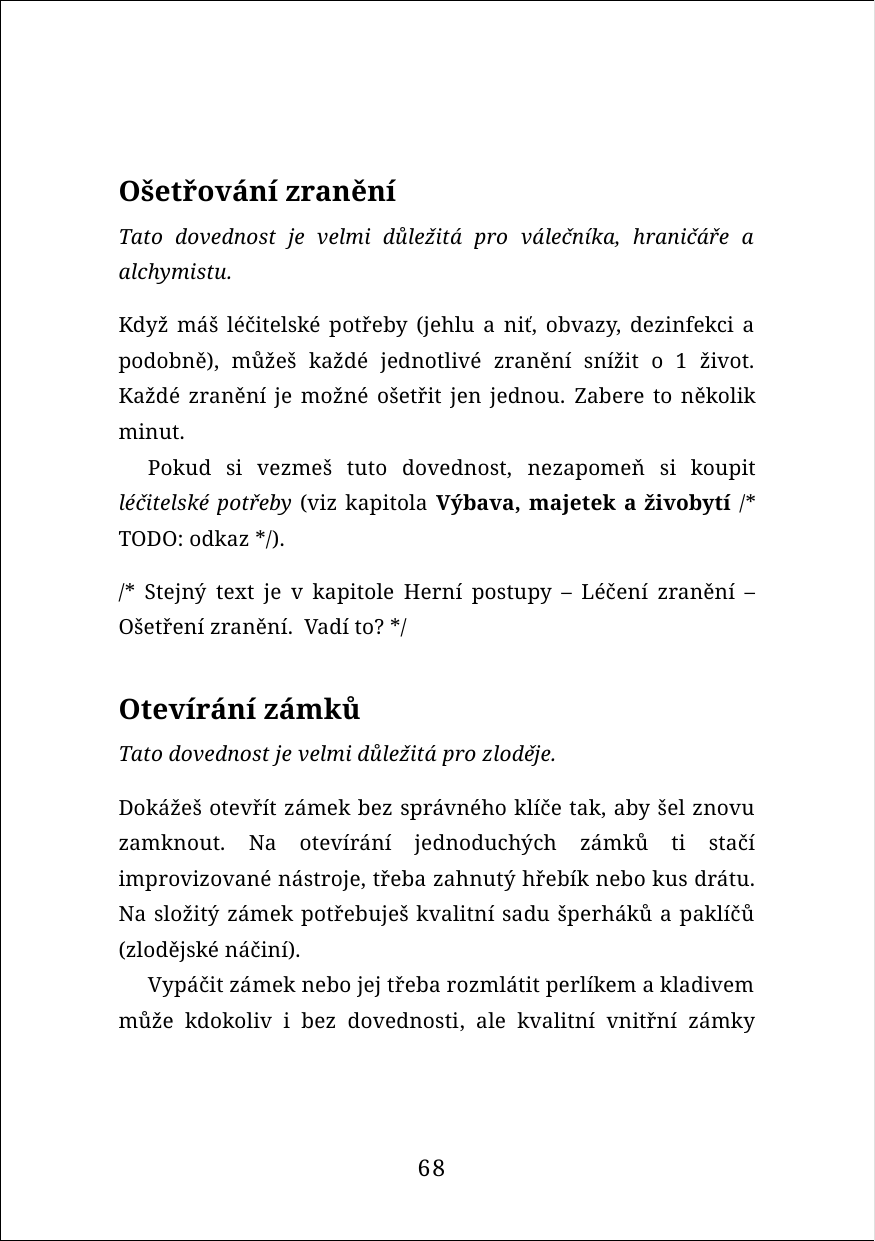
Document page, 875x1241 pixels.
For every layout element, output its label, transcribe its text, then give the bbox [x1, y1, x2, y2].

text Tato dovednost je velmi důležitá pro válečníka, hraničáře a alchymistu. [118, 222, 756, 286]
text /* Stejný text je v kapitole Herní postupy – Léčení zranění – Ošetření zranění. Vadí to? */ [118, 577, 756, 641]
text Dokážeš otevřít zámek bez správného klíče tak, aby šel znovu zamknout. Na otevírání jednoduchých zámků ti stačí improvizované nástroje, třeba zahnutý hřebík nebo kus drátu. Na složitý zámek potřebuješ kvalitní sadu šperháků a paklíčů (zlodějské náčiní). Vypáčit zámek nebo jej třeba rozmlátit perlíkem a kladivem může kdokoliv i bez dovednosti, ale kvalitní vnitřní zámky [118, 793, 756, 1034]
text Tato dovednost je velmi důležitá pro zloděje. [118, 739, 756, 768]
text Když máš léčitelské potřeby (jehlu a niť, obvazy, dezinfekci a podobně), můžeš každé jednotlivé zranění snížit o 1 život. Každé zranění je možné ošetřit jen jednou. Zabere to několik minut. Pokud si vezmeš tuto dovednost, nezapomeň si koupit léčitelské potřeby (viz kapitola Výbava, majetek a živobytí /* TODO: odkaz */). [118, 311, 756, 552]
subtitle Ošetřování zranění [118, 172, 756, 210]
subtitle Otevírání zámků [118, 689, 756, 728]
